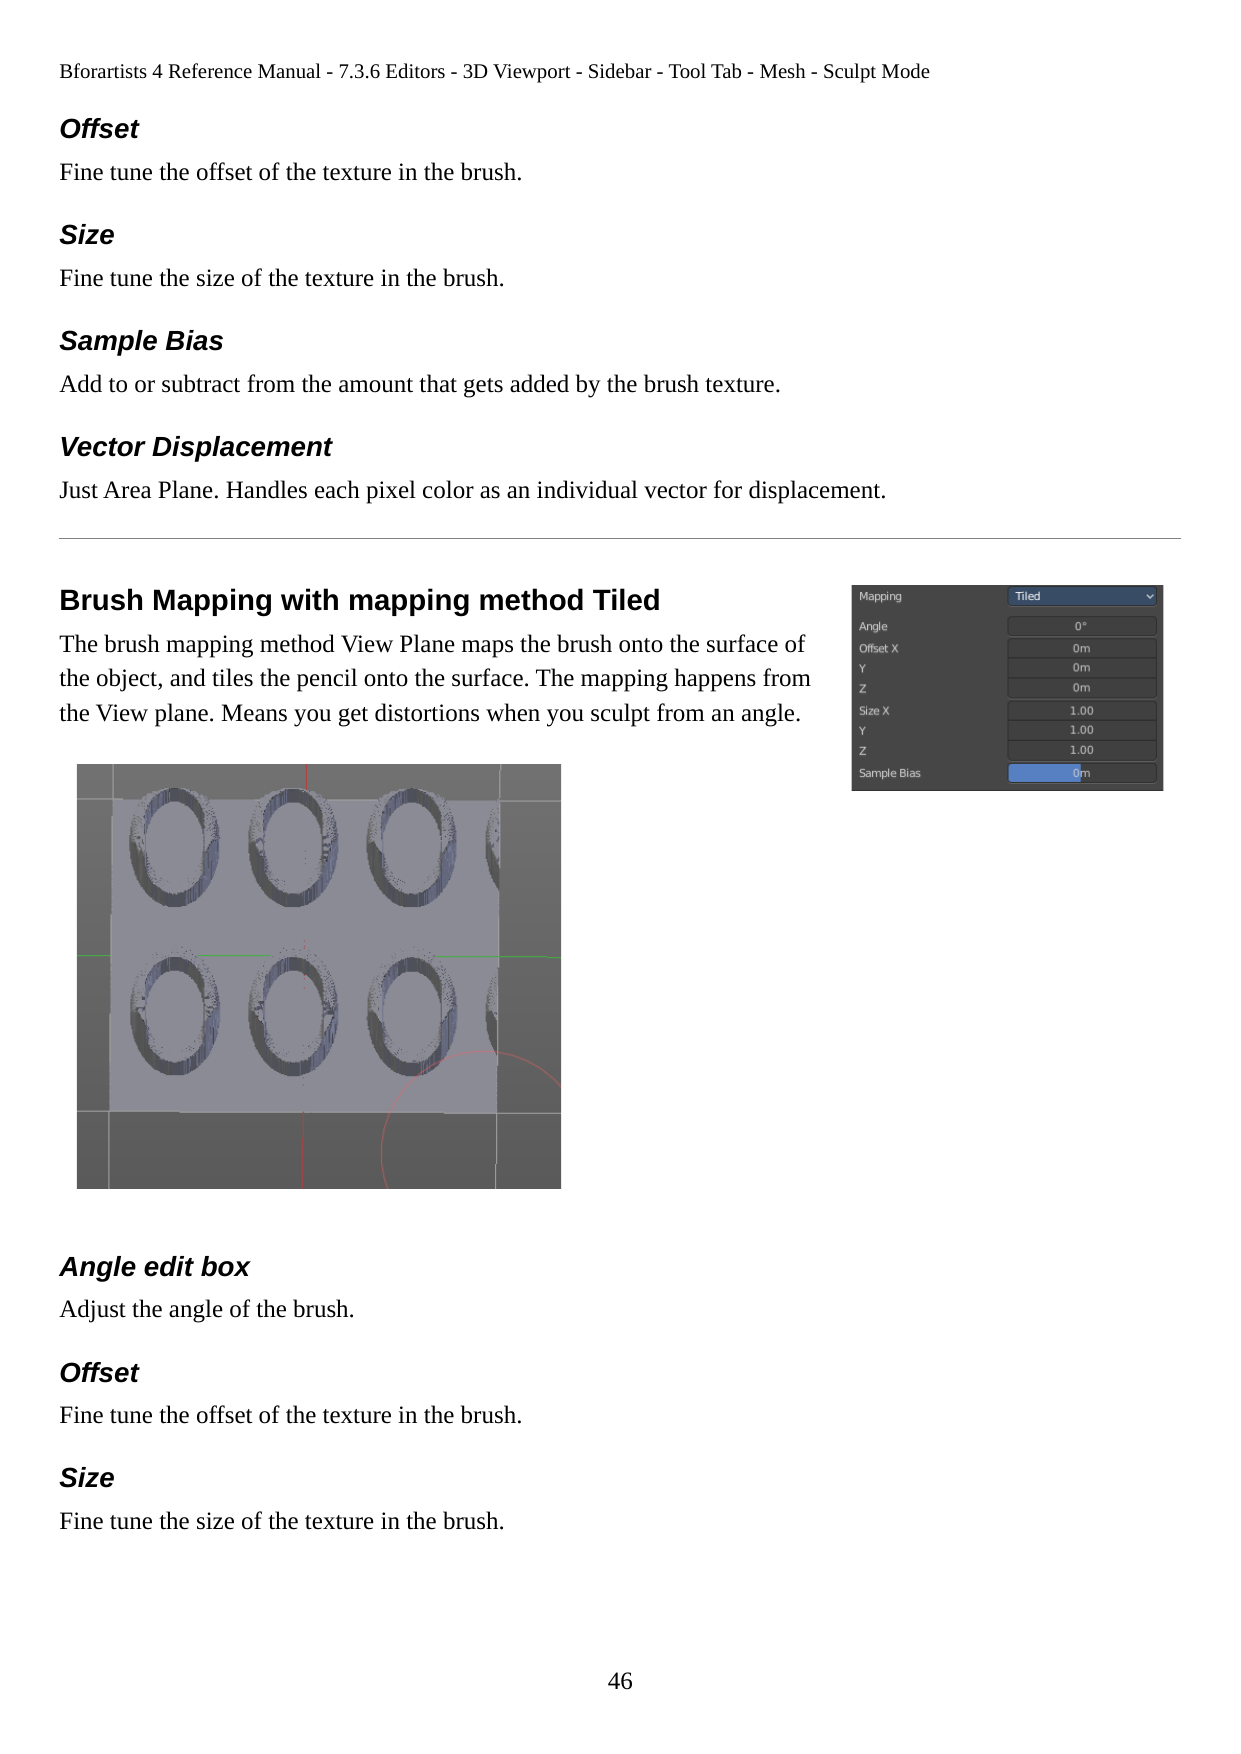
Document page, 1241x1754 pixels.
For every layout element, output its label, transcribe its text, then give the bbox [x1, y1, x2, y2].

text Just Area Plane. Handles each pixel color as an individual vector for displacement. [59, 475, 1181, 503]
subtitle Angle edit box [59, 1250, 1181, 1282]
subtitle Vector Displacement [59, 430, 1181, 462]
subtitle Sample Bias [59, 324, 1181, 356]
subtitle Size [59, 1462, 1181, 1494]
subtitle Size [59, 218, 1181, 250]
subtitle Offset [59, 1356, 1181, 1388]
picture [76, 764, 562, 1189]
text Fine tune the size of the texture in the brush. [59, 263, 1181, 292]
subtitle Brush Mapping with mapping method Tiled [59, 583, 1181, 616]
text Fine tune the offset of the texture in the brush. [59, 157, 1181, 186]
text Adjust the angle of the brush. [59, 1294, 1181, 1323]
subtitle Offset [59, 113, 1181, 144]
text Fine tune the offset of the texture in the brush. [59, 1400, 1181, 1429]
picture [851, 585, 1164, 791]
text The brush mapping method View Plane maps the brush onto the surface of the object, and tiles the pencil onto the surface. The mapping happens from the View plane. Means you get distortions when you sculpt from an angle. [59, 629, 851, 727]
text Add to or subtract from the amount that gets added by the brush texture. [59, 369, 1181, 398]
text Fine tune the size of the texture in the brush. [59, 1506, 1181, 1535]
